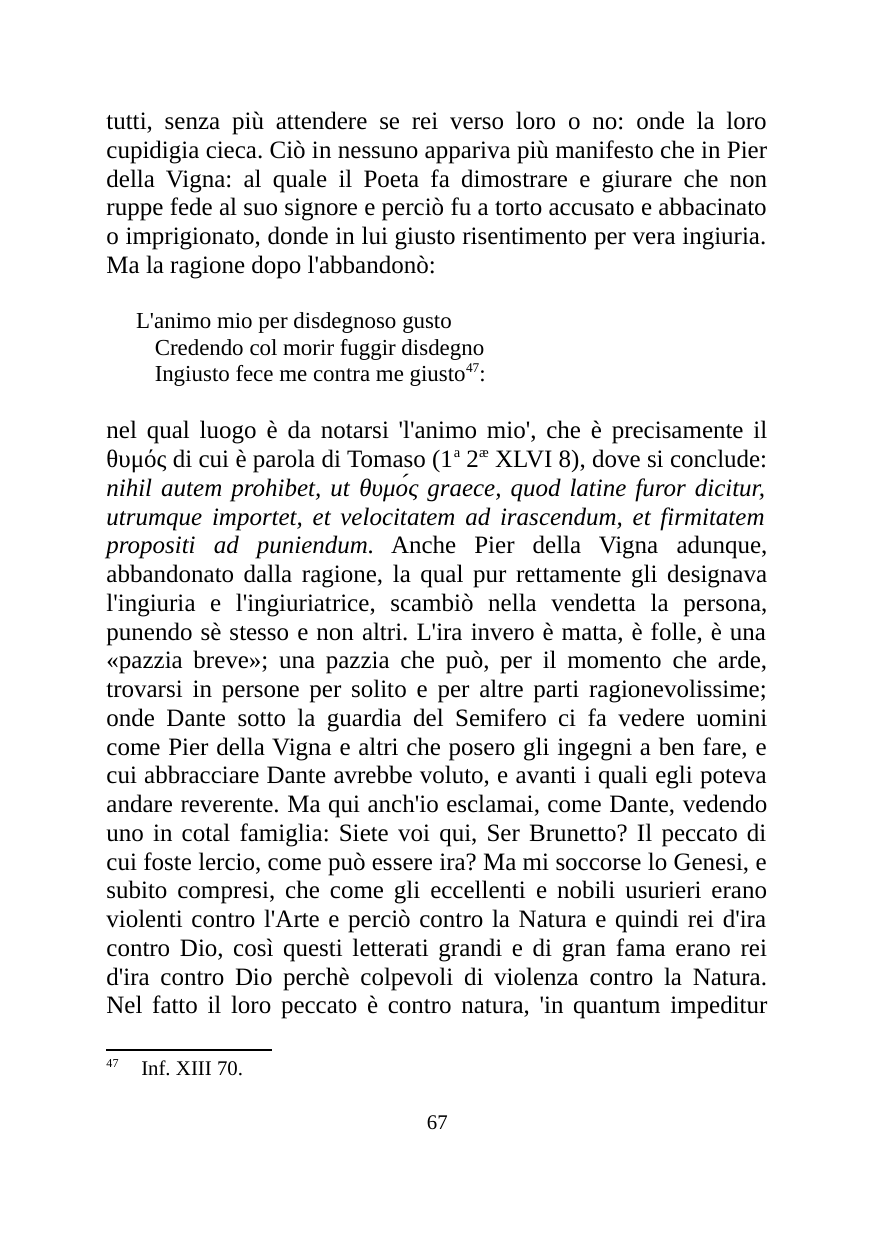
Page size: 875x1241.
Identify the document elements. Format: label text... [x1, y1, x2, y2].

text nel qual luogo è da notarsi 'l'animo mio', che è precisamente il θυμός di cui è parola di Tomaso (1a 2æ XLVI 8), dove si conclude: nihil autem prohibet, ut θυμός graece, quod latine furor dicitur, utrumque importet, et velocitatem ad irascendum, et firmitatem propositi ad puniendum. Anche Pier della Vigna adunque, abbandonato dalla ragione, la qual pur rettamente gli designava l'ingiuria e l'ingiuriatrice, scambiò nella vendetta la persona, punendo sè stesso e non altri. L'ira invero è matta, è folle, è una «pazzia breve»; una pazzia che può, per il momento che arde, trovarsi in persone per solito e per altre parti ragionevolissime; onde Dante sotto la guardia del Semifero ci fa vedere uomini come Pier della Vigna e altri che posero gli ingegni a ben fare, e cui abbracciare Dante avrebbe voluto, e avanti i quali egli poteva andare reverente. Ma qui anch'io esclamai, come Dante, vedendo uno in cotal famiglia: Siete voi qui, Ser Brunetto? Il peccato di cui foste lercio, come può essere ira? Ma mi soccorse lo Genesi, e subito compresi, che come gli eccellenti e nobili usurieri erano violenti contro l'Arte e perciò contro la Natura e quindi rei d'ira contro Dio, così questi letterati grandi e di gran fama erano rei d'ira contro Dio perchè colpevoli di violenza contro la Natura. Nel fatto il loro peccato è contro natura, 'in quantum impeditur [106, 415, 768, 1019]
text Credendo col morir fuggir disdegno [125, 334, 768, 360]
text L'animo mio per disdegnoso gusto [106, 307, 768, 334]
text Inf. XIII 70. [106, 1056, 768, 1080]
text tutti, senza più attendere se rei verso loro o no: onde la loro cupidigia cieca. Ciò in nessuno appariva più manifesto che in Pier della Vigna: al quale il Poeta fa dimostrare e giurare che non ruppe fede al suo signore e perciò fu a torto accusato e abbacinato o imprigionato, donde in lui giusto risentimento per vera ingiuria. Ma la ragione dopo l'abbandonò: [106, 106, 768, 279]
text Ingiusto fece me contra me giusto: [125, 360, 768, 387]
